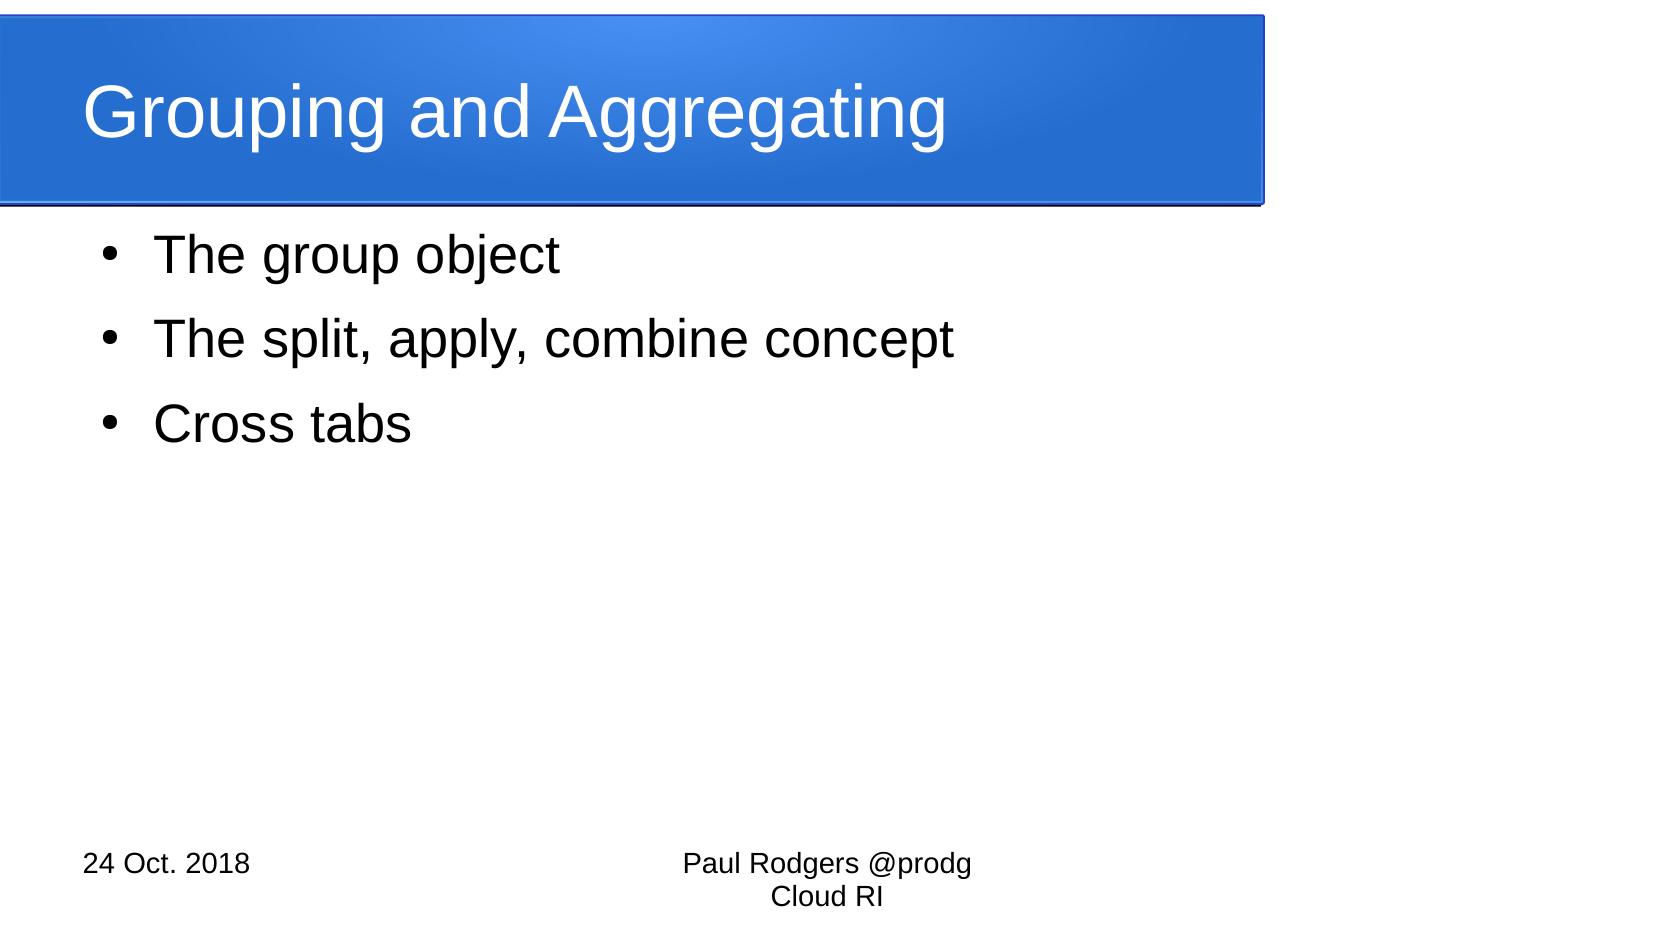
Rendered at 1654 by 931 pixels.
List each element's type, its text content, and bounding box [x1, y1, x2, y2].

list The group object The split, apply, combine concept Cross tabs [82, 224, 1571, 764]
title Grouping and Aggregating [82, 35, 1235, 189]
